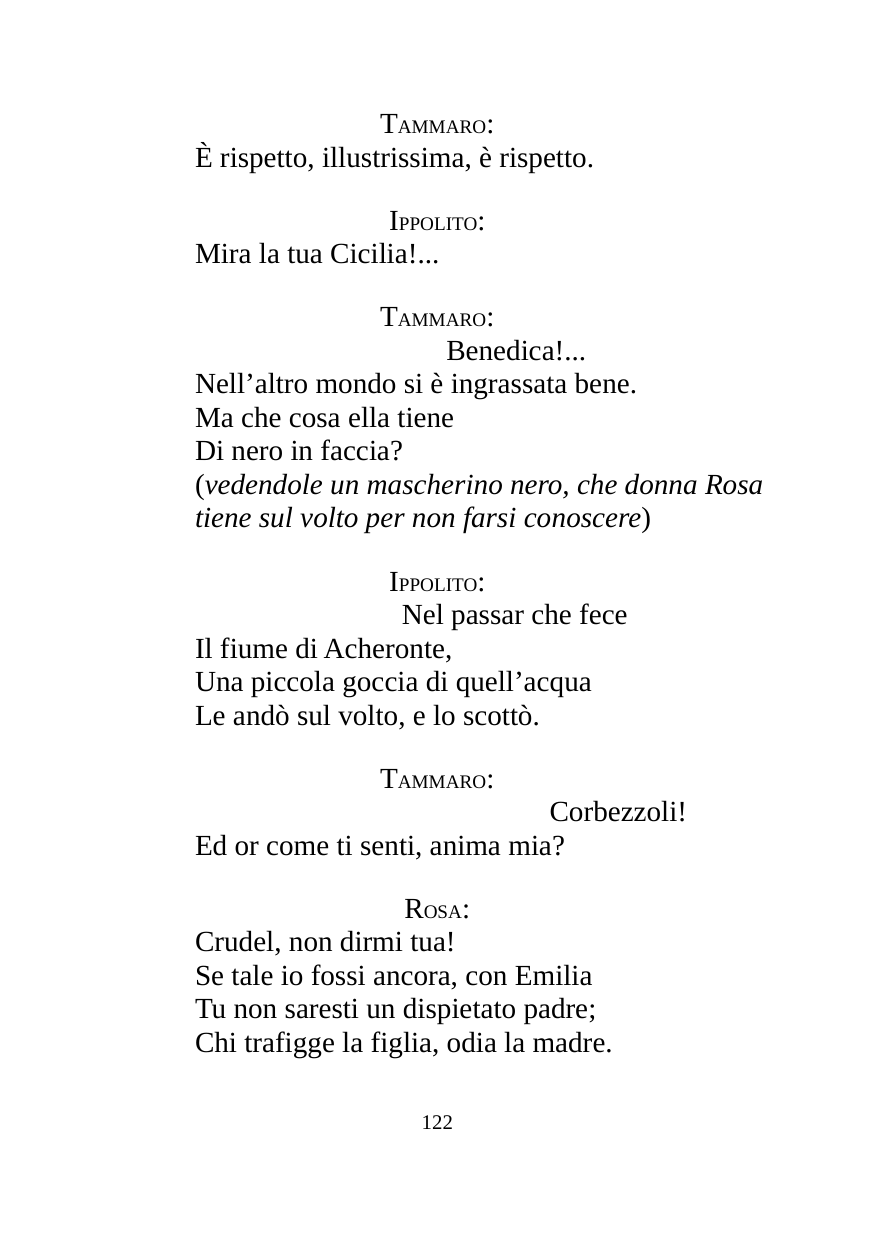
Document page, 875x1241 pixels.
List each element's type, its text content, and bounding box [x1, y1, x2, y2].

text Corbezzoli! [490, 794, 768, 828]
text È rispetto, illustrissima, è rispetto. [195, 140, 768, 173]
text Il fiume di Acheronte, Una piccola goccia di quell’acqua Le andò sul volto, e lo scottò. [195, 631, 768, 731]
text Tammaro: [106, 299, 768, 333]
text Mira la tua Cicilia!... [195, 236, 768, 270]
text Crudel, non dirmi tua! Se tale io fossi ancora, con Emilia Tu non saresti un dispietato padre; Chi trafigge la figlia, odia la madre. [195, 924, 768, 1059]
text Ippolito: [106, 564, 768, 597]
text Benedica!... [431, 333, 768, 366]
text (vedendole un mascherino nero, che donna Rosa tiene sul volto per non farsi conoscere) [195, 467, 768, 534]
text Nel passar che fece [342, 597, 768, 631]
text Tammaro: [106, 106, 768, 140]
text Tammaro: [106, 761, 768, 794]
text Ippolito: [106, 203, 768, 236]
text Nell’altro mondo si è ingrassata bene. Ma che cosa ella tiene Di nero in faccia? [195, 366, 768, 467]
text Rosa: [106, 891, 768, 924]
text Ed or come ti senti, anima mia? [195, 828, 768, 861]
